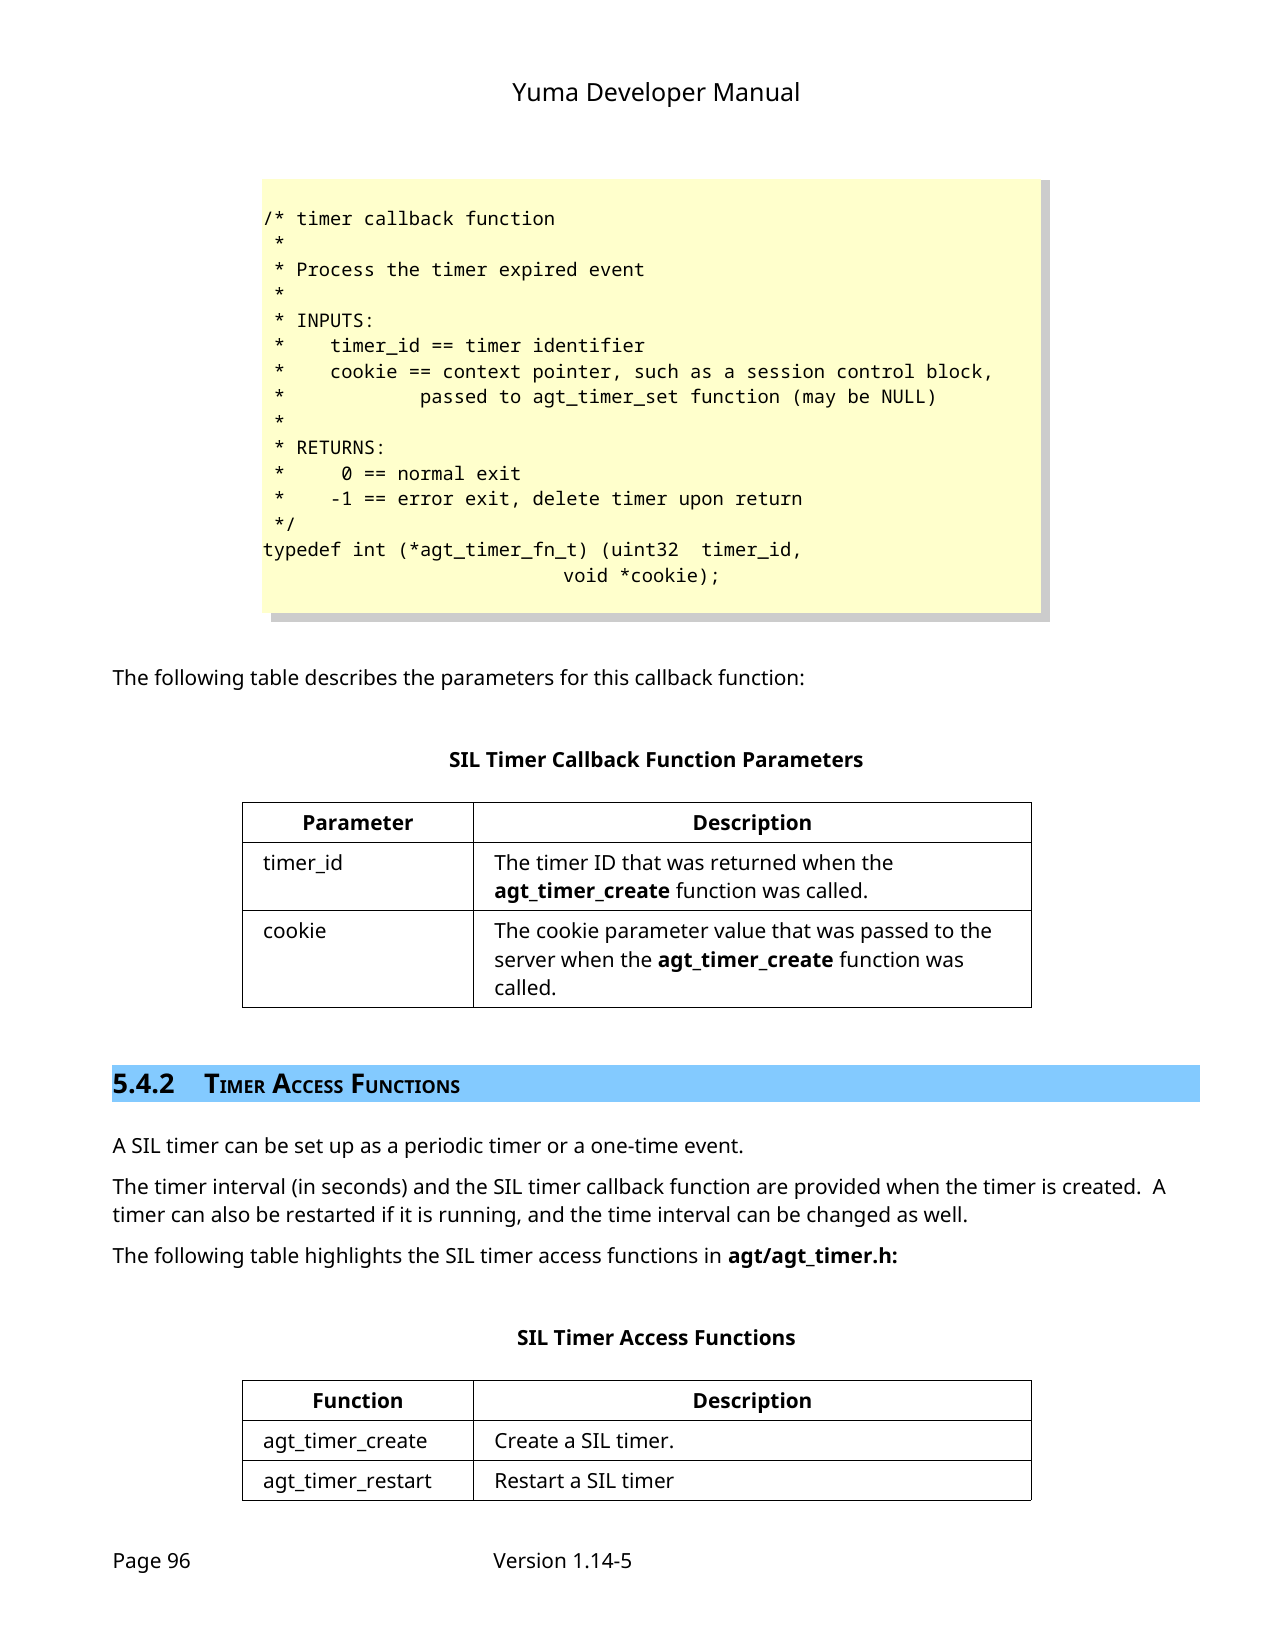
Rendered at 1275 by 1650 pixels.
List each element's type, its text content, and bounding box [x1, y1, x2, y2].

table_header Parameter [243, 803, 473, 842]
table_cell timer_id [243, 843, 473, 910]
table_cell agt_timer_restart [243, 1461, 473, 1500]
table_cell The timer ID that was returned when the agt_timer_create function was called. [474, 843, 1031, 910]
text A SIL timer can be set up as a periodic timer or a one-time event. [112, 1131, 1200, 1159]
text The following table highlights the SIL timer access functions in agt/agt_timer.h: [112, 1241, 1200, 1270]
text void *cookie); [262, 562, 1041, 588]
text The following table describes the parameters for this callback function: [112, 663, 1200, 692]
text * [262, 231, 1041, 256]
text * [262, 282, 1041, 307]
text * Process the timer expired event [262, 256, 1041, 282]
text * timer_id == timer identifier [262, 333, 1041, 358]
text * -1 == error exit, delete timer upon return [262, 486, 1041, 511]
text * passed to agt_timer_set function (may be NULL) [262, 384, 1041, 409]
text * INPUTS: [262, 307, 1041, 333]
table_cell Create a SIL timer. [474, 1421, 1031, 1460]
table_header Description [474, 1381, 1031, 1420]
text typedef int (*agt_timer_fn_t) (uint32 timer_id, [262, 537, 1041, 562]
text * RETURNS: [262, 435, 1041, 460]
table_cell cookie [243, 911, 473, 1007]
text * 0 == normal exit [262, 460, 1041, 486]
table_header Function [243, 1381, 473, 1420]
text */ [262, 511, 1041, 537]
subtitle SIL Timer Callback Function Parameters [127, 745, 1185, 773]
table_header Description [474, 803, 1031, 842]
table_cell Restart a SIL timer [474, 1461, 1031, 1500]
text /* timer callback function [262, 205, 1041, 231]
text * cookie == context pointer, such as a session control block, [262, 358, 1041, 384]
table_cell The cookie parameter value that was passed to the server when the agt_timer_create function was called. [474, 911, 1031, 1007]
text * [262, 409, 1041, 435]
table_cell agt_timer_create [243, 1421, 473, 1460]
subtitle Timer Access Functions [112, 1065, 1200, 1102]
text The timer interval (in seconds) and the SIL timer callback function are provided when the timer is created. A timer can also be restarted if it is running, and the time interval can be changed as well. [112, 1172, 1200, 1229]
subtitle SIL Timer Access Functions [127, 1323, 1185, 1352]
